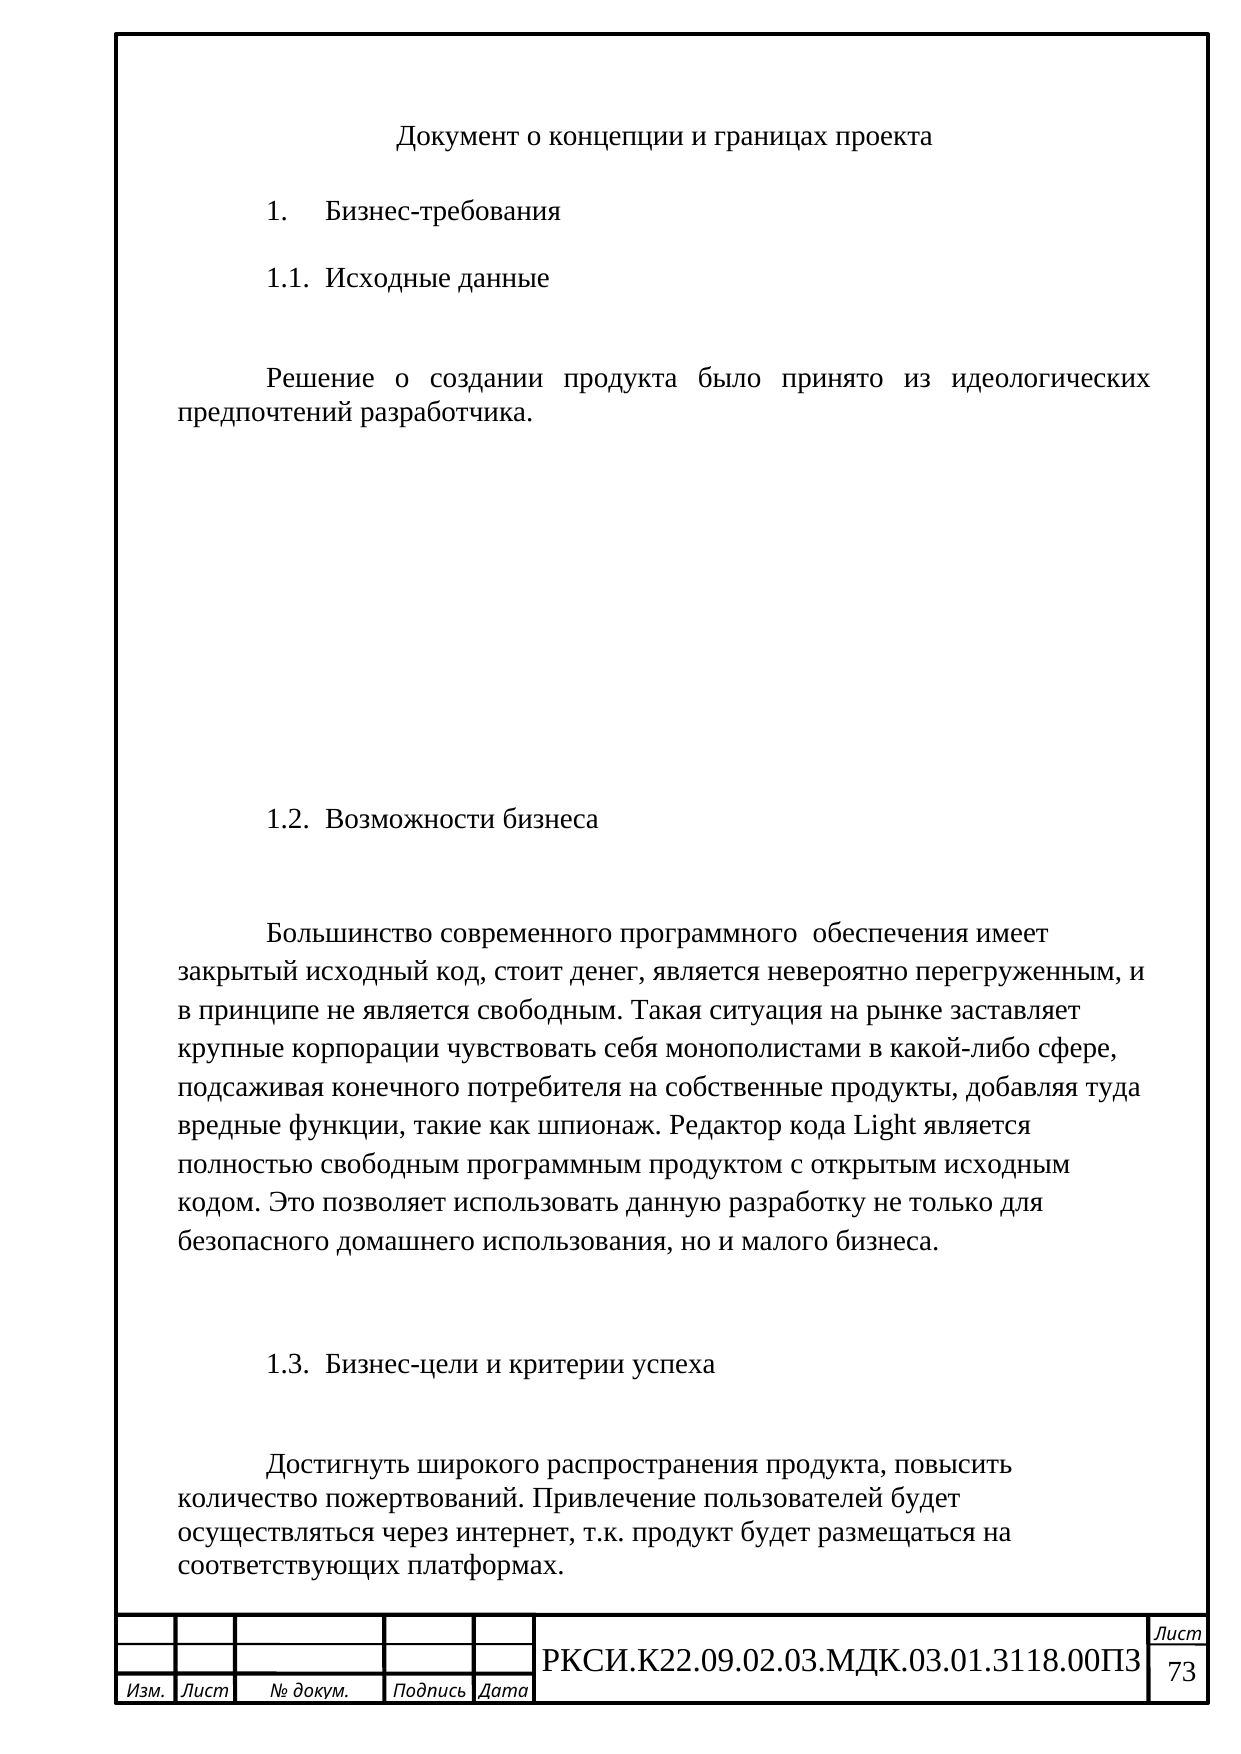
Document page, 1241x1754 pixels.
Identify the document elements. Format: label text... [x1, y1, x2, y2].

text Достигнуть широкого распространения продукта, повысить количество пожертвований. Привлечение пользователей будет осуществляться через интернет, т.к. продукт будет размещаться на соответствующих платформах. [177, 1447, 1152, 1581]
subtitle Возможности бизнеса [177, 802, 1152, 835]
subtitle Бизнес-цели и критерии успеха [177, 1346, 1152, 1379]
subtitle Исходные данные [177, 260, 1152, 293]
title Документ о концепции и границах проекта [177, 118, 1152, 152]
text Решение о создании продукта было принято из идеологических предпочтений разработчика. [177, 361, 1152, 428]
text Большинство современного программного обеспечения имеет закрытый исходный код, стоит денег, является невероятно перегруженным, и в принципе не является свободным. Такая ситуация на рынке заставляет крупные корпорации чувствовать себя монополистами в какой-либо сфере, подсаживая конечного потребителя на собственные продукты, добавляя туда вредные функции, такие как шпионаж. Редактор кода Light является полностью свободным программным продуктом с открытым исходным кодом. Это позволяет использовать данную разработку не только для безопасного домашнего использования, но и малого бизнеса. [177, 915, 1152, 1257]
subtitle Бизнес-требования [177, 193, 1152, 226]
